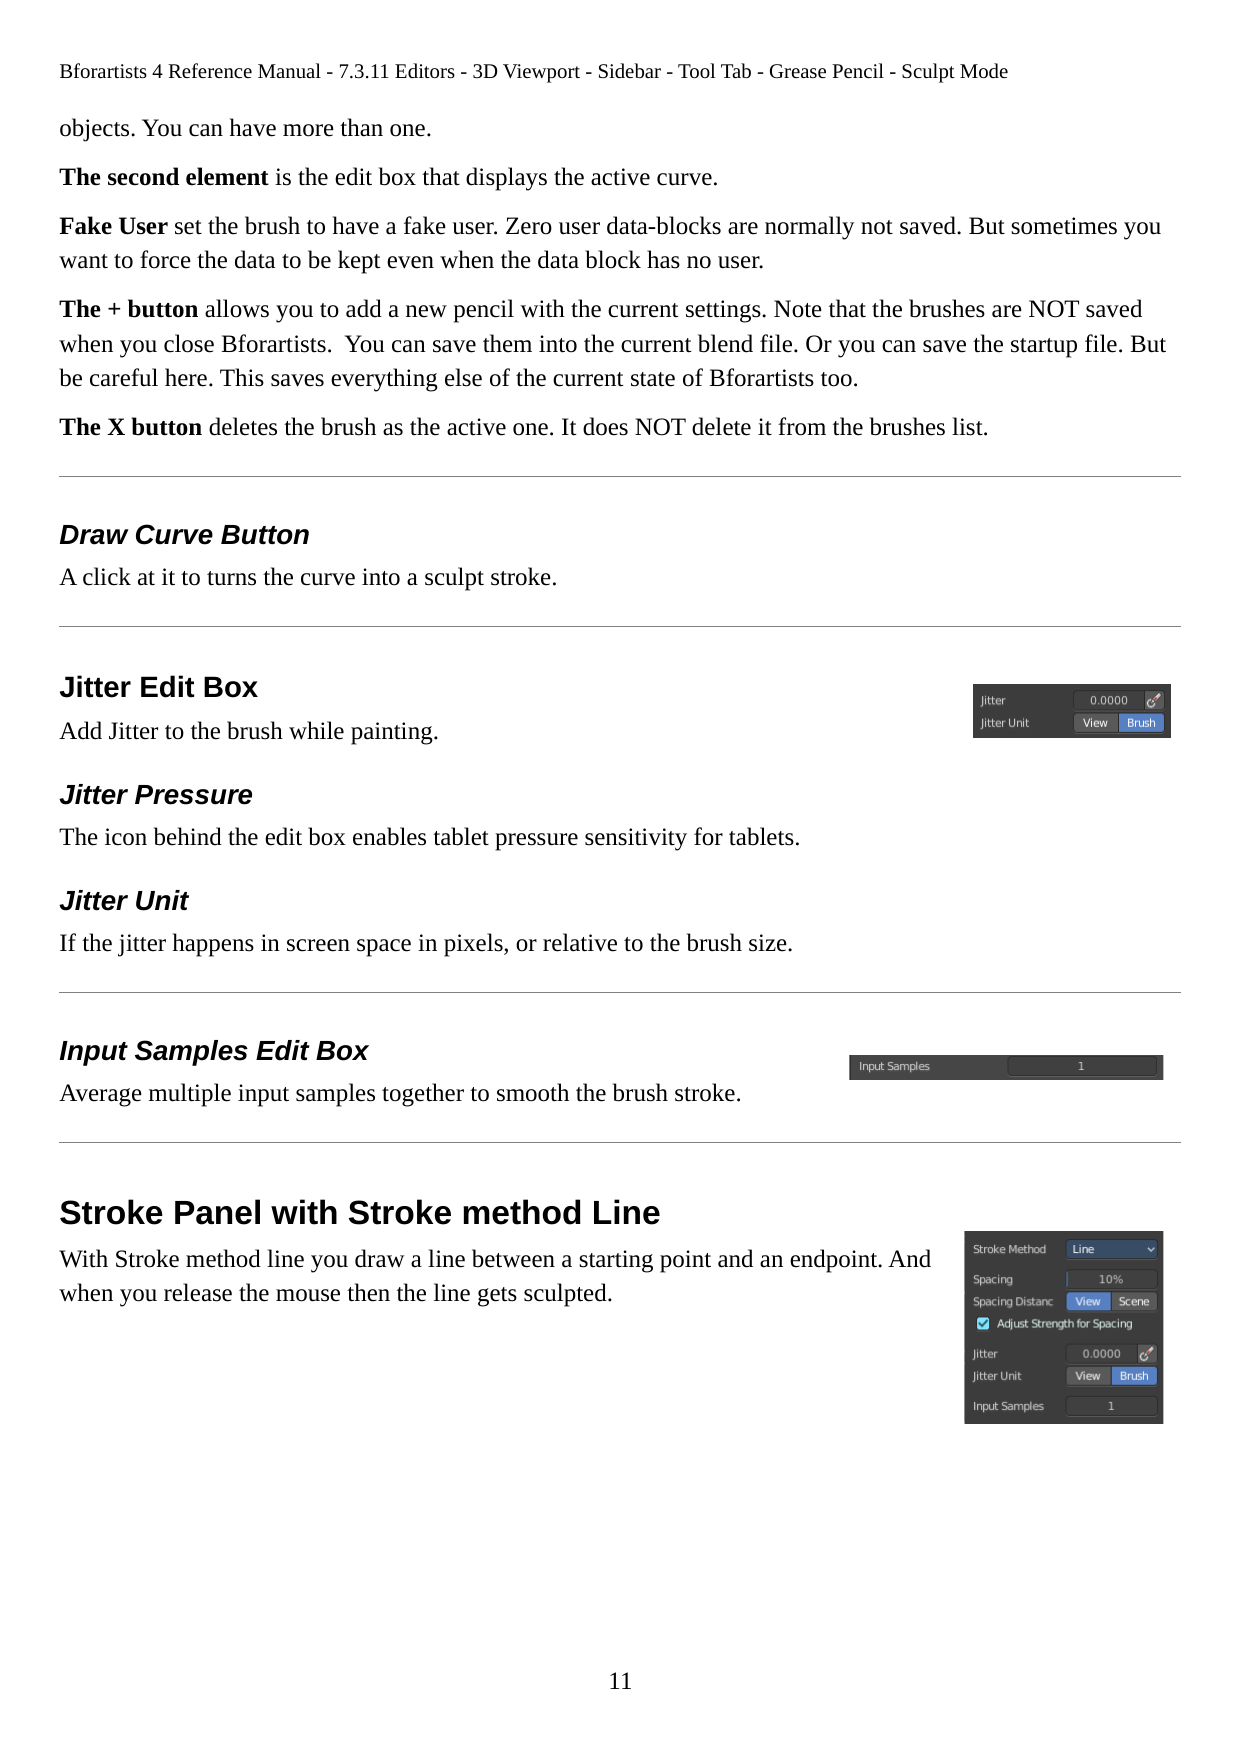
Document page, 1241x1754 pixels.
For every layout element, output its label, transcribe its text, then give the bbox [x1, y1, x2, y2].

text Fake User set the brush to have a fake user. Zero user data-blocks are normally not saved. But sometimes you want to force the data to be kept even when the data block has no user. [59, 211, 1181, 274]
picture [849, 1055, 1164, 1080]
subtitle Jitter Pressure [59, 778, 1181, 810]
text The icon behind the edit box enables tablet pressure sensitivity for tablets. [59, 822, 1181, 851]
text Average multiple input samples together to smooth the brush stroke. [59, 1078, 1181, 1107]
text The + button allows you to add a new pencil with the current settings. Note that the brushes are NOT saved when you close Bforartists. You can save them into the current blend file. Or you can save the startup file. But be careful here. This saves everything else of the current state of Bforartists too. [59, 294, 1181, 392]
subtitle Jitter Edit Box [59, 670, 1181, 704]
picture [973, 684, 1171, 738]
text The second element is the edit box that displays the active curve. [59, 162, 1181, 190]
text objects. You can have more than one. [59, 113, 1181, 141]
text Add Jitter to the brush while painting. [59, 716, 1181, 745]
subtitle Jitter Unit [59, 884, 1181, 916]
text The X button deletes the brush as the active one. It does NOT delete it from the brushes list. [59, 412, 1181, 441]
text If the jitter happens in screen space in pixels, or relative to the brush size. [59, 928, 1181, 957]
picture [964, 1231, 1164, 1424]
text With Stroke method line you draw a line between a starting point and an endpoint. And when you release the mouse then the line gets sculpted. [59, 1244, 964, 1307]
text A click at it to turns the curve into a sculpt stroke. [59, 562, 1181, 591]
subtitle Input Samples Edit Box [59, 1034, 1181, 1066]
subtitle Draw Curve Button [59, 518, 1181, 550]
subtitle Stroke Panel with Stroke method Line [59, 1192, 1181, 1231]
